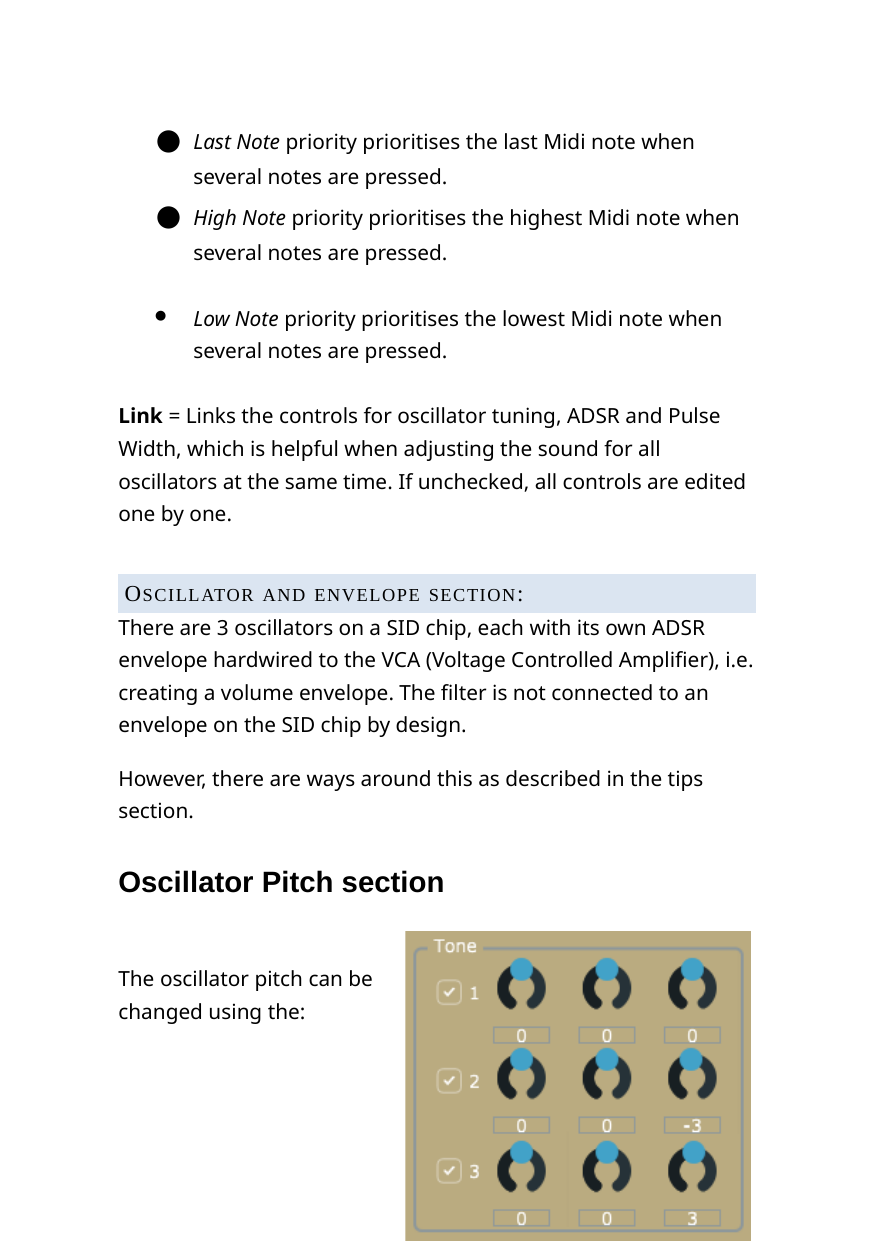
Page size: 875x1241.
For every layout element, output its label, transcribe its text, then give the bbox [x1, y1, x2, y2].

text The oscillator pitch can be changed using the: [118, 964, 405, 1025]
text Link = Links the controls for oscillator tuning, ADSR and Pulse Width, which is helpful when adjusting the sound for all oscillators at the same time. If unchecked, all controls are edited one by one. [118, 402, 756, 528]
list High Note priority prioritises the highest Midi note when several notes are pressed. [156, 194, 756, 267]
picture [405, 931, 751, 1241]
subtitle Oscillator Pitch section [118, 864, 756, 898]
list Last Note priority prioritises the last Midi note when several notes are pressed. [156, 118, 756, 190]
text However, there are ways around this as described in the tips section. [118, 764, 756, 825]
subtitle Oscillator and envelope section: [124, 580, 750, 606]
text There are 3 oscillators on a SID chip, each with its own ADSR envelope hardwired to the VCA (Voltage Controlled Amplifier), i.e. creating a volume envelope. The filter is not connected to an envelope on the SID chip by design. [118, 613, 756, 739]
list Low Note priority prioritises the lowest Midi note when several notes are pressed. [156, 304, 756, 365]
